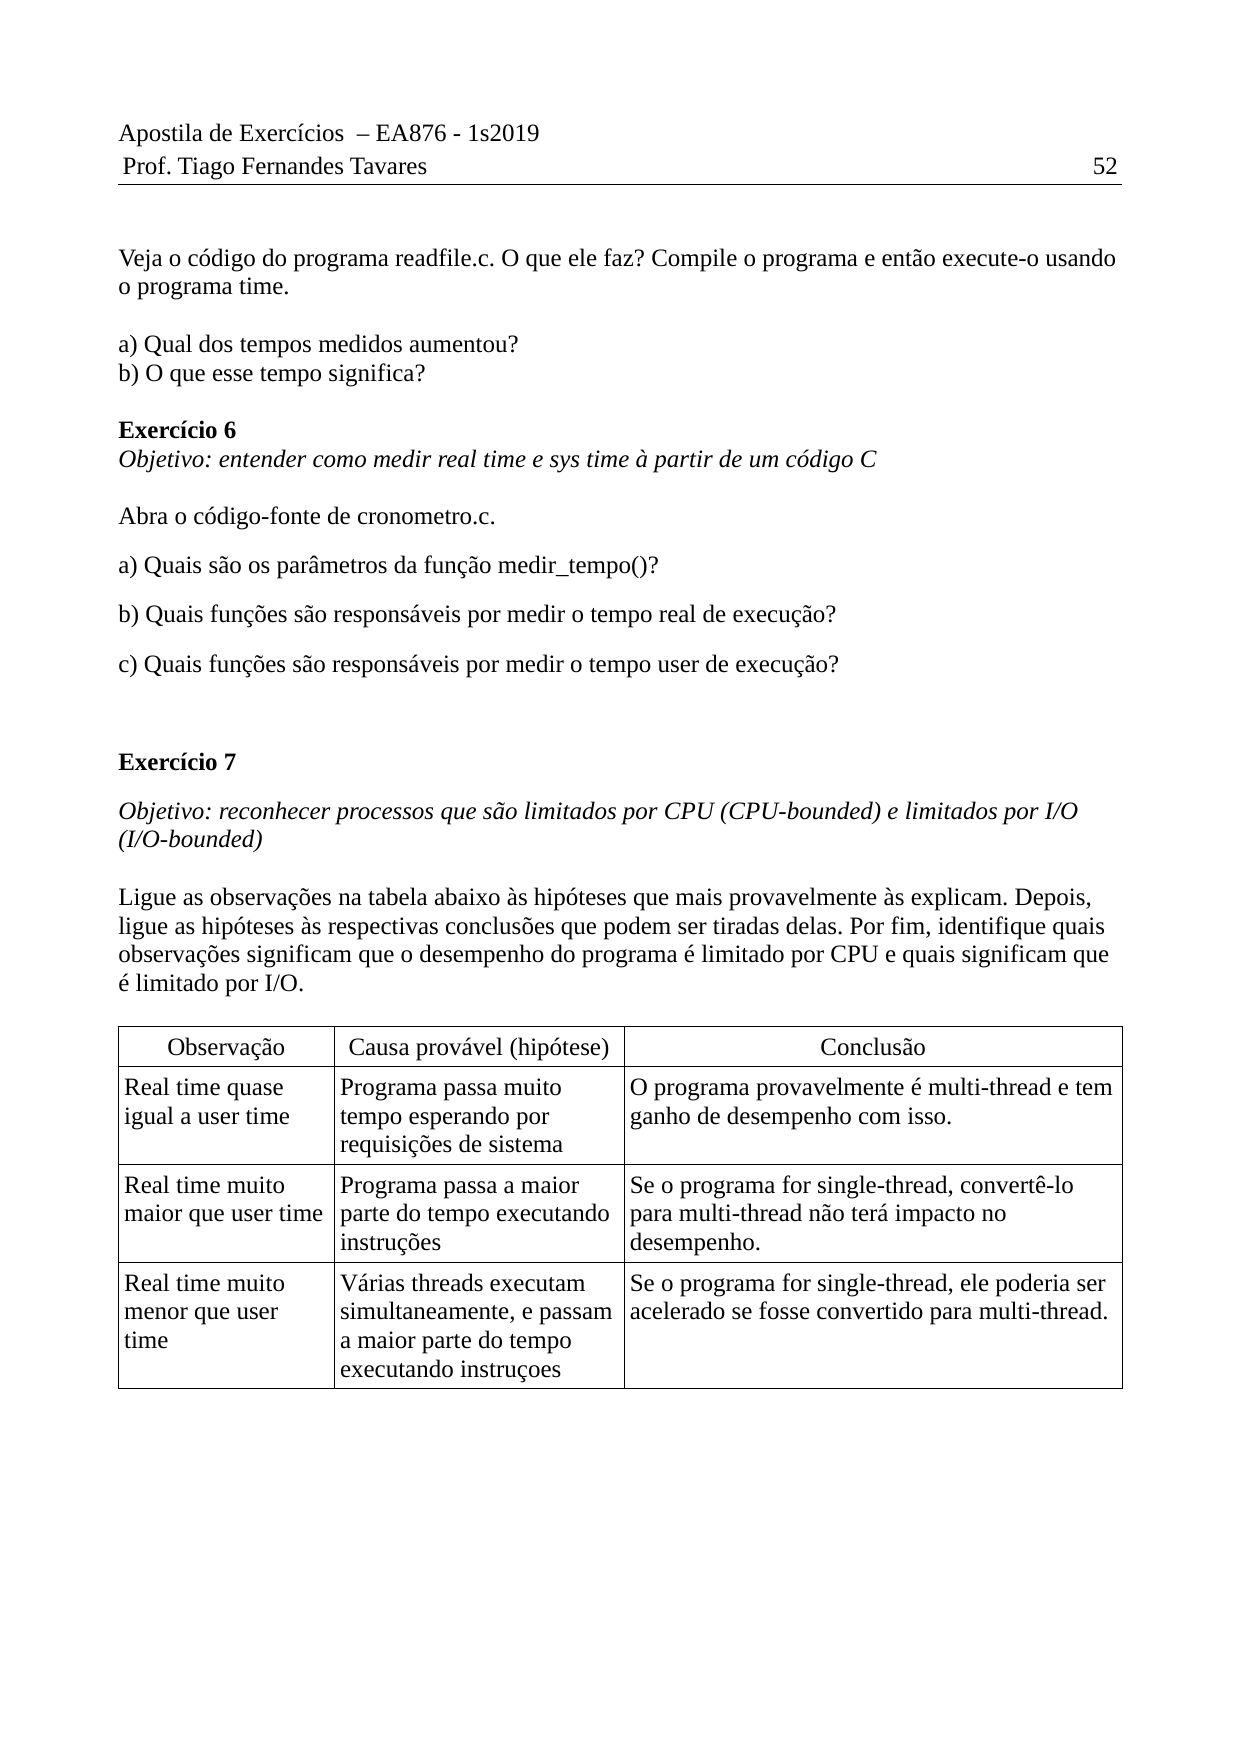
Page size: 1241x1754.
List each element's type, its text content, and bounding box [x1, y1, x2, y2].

text Exercício 7 [118, 747, 1122, 776]
table_cell Se o programa for single-thread, convertê-lo para multi-thread não terá impacto no desempenho. [625, 1165, 1122, 1262]
table_cell Programa passa muito tempo esperando por requisições de sistema [335, 1067, 624, 1164]
table_cell Várias threads executam simultaneamente, e passam a maior parte do tempo executando instruçoes [335, 1263, 624, 1388]
table_cell Programa passa a maior parte do tempo executando instruções [335, 1165, 624, 1262]
table_cell Real time muito maior que user time [119, 1165, 334, 1262]
text Veja o código do programa readfile.c. O que ele faz? Compile o programa e então execute-o usando o programa time. [118, 243, 1122, 300]
text Abra o código-fonte de cronometro.c. [118, 501, 1122, 530]
text Ligue as observações na tabela abaixo às hipóteses que mais provavelmente às explicam. Depois, ligue as hipóteses às respectivas conclusões que podem ser tiradas delas. Por fim, identifique quais observações significam que o desempenho do programa é limitado por CPU e quais significam que é limitado por I/O. [118, 882, 1122, 997]
table_header Causa provável (hipótese) [335, 1027, 624, 1066]
text Exercício 6 [118, 415, 1122, 444]
table_cell Se o programa for single-thread, ele poderia ser acelerado se fosse convertido para multi-thread. [625, 1263, 1122, 1388]
table_header Conclusão [625, 1027, 1122, 1066]
table_header Observação [119, 1027, 334, 1066]
table_cell Real time muito menor que user time [119, 1263, 334, 1388]
text c) Quais funções são responsáveis por medir o tempo user de execução? [118, 649, 1122, 677]
text b) O que esse tempo significa? [118, 358, 1122, 386]
text Objetivo: entender como medir real time e sys time à partir de um código C [118, 444, 1122, 473]
text a) Qual dos tempos medidos aumentou? [118, 329, 1122, 358]
text a) Quais são os parâmetros da função medir_tempo()? [118, 551, 1122, 579]
text b) Quais funções são responsáveis por medir o tempo real de execução? [118, 599, 1122, 628]
table_cell Real time quase igual a user time [119, 1067, 334, 1164]
text Objetivo: reconhecer processos que são limitados por CPU (CPU-bounded) e limitados por I/O (I/O-bounded) [118, 796, 1122, 853]
table_cell O programa provavelmente é multi-thread e tem ganho de desempenho com isso. [625, 1067, 1122, 1164]
